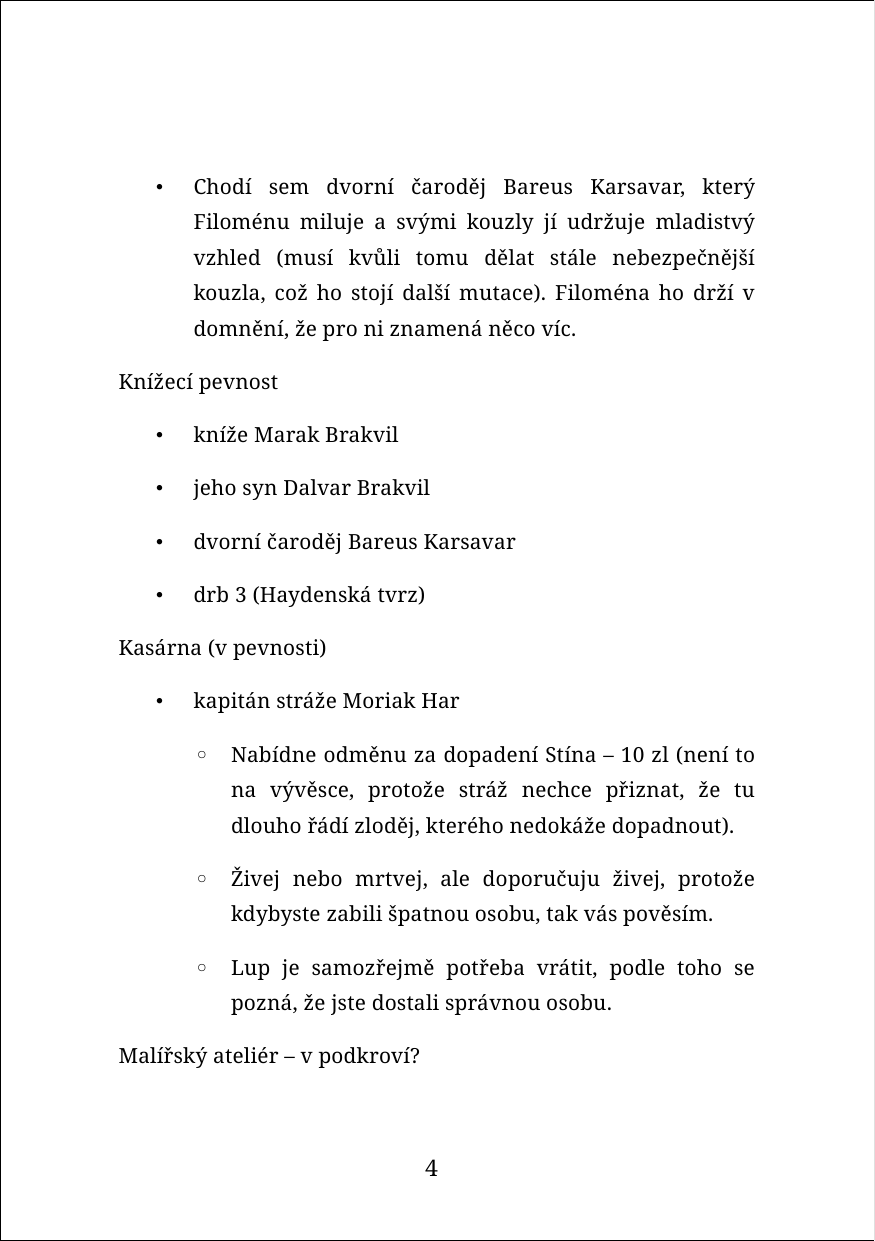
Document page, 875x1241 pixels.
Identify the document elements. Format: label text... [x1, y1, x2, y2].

list Chodí sem dvorní čaroděj Bareus Karsavar, který Filoménu miluje a svými kouzly jí udržuje mladistvý vzhled (musí kvůli tomu dělat stále nebezpečnější kouzla, což ho stojí další mutace). Filoména ho drží v domnění, že pro ni znamená něco víc. [156, 172, 756, 342]
list kníže Marak Brakvil [156, 420, 756, 449]
list drb 3 (Haydenská tvrz) [156, 580, 756, 608]
list dvorní čaroděj Bareus Karsavar [156, 527, 756, 555]
list kapitán stráže Moriak Har [156, 686, 756, 715]
list jeho syn Dalvar Brakvil [156, 473, 756, 502]
list Živej nebo mrtvej, ale doporučuju živej, protože kdybyste zabili špatnou osobu, tak vás pověsím. [193, 864, 756, 928]
list Nabídne odměnu za dopadení Stína – 10 zl (není to na vývěsce, protože stráž nechce přiznat, že tu dlouho řádí zloděj, kterého nedokáže dopadnout). [193, 740, 756, 839]
text Malířský ateliér – v podkroví? [118, 1041, 756, 1070]
list Lup je samozřejmě potřeba vrátit, podle toho se pozná, že jste dostali správnou osobu. [193, 953, 756, 1017]
text Kasárna (v pevnosti) [118, 633, 756, 662]
text Knížecí pevnost [118, 367, 756, 396]
